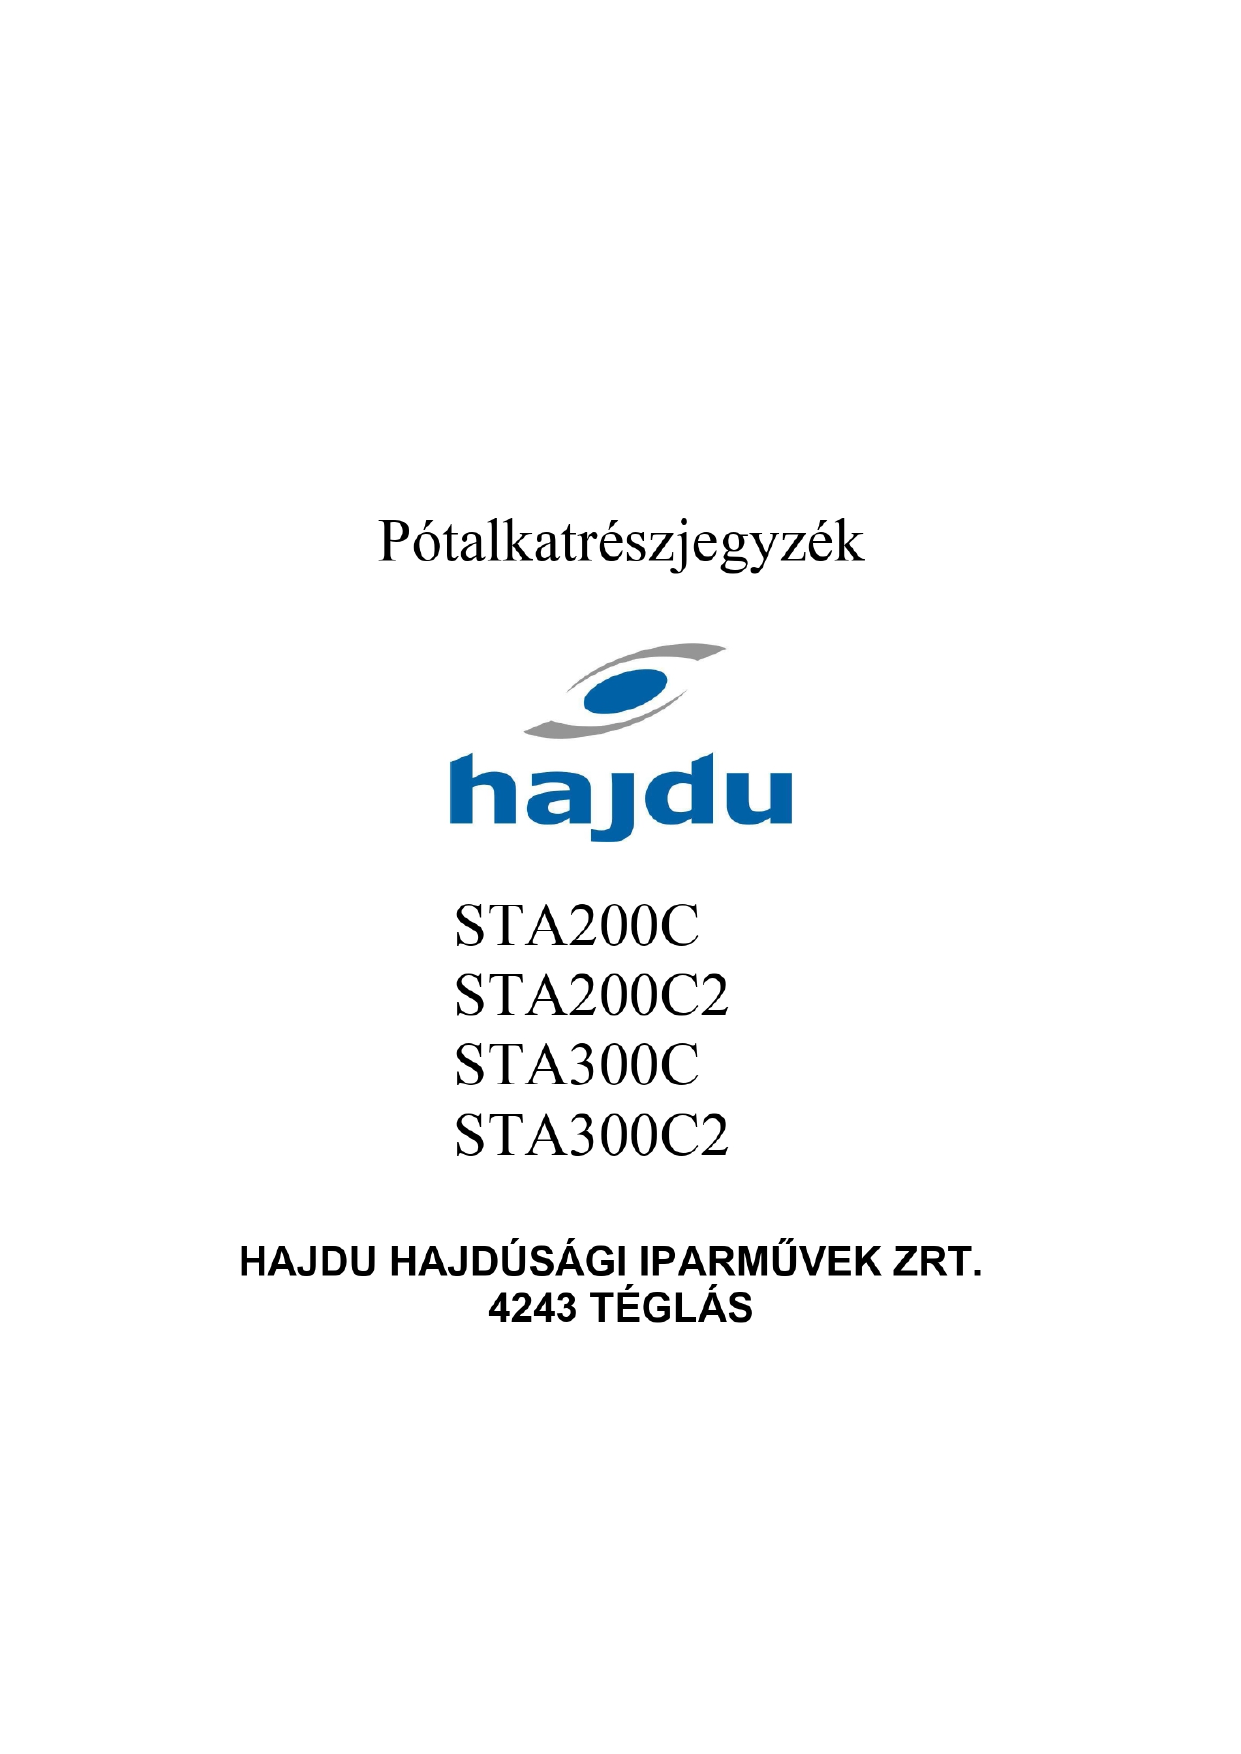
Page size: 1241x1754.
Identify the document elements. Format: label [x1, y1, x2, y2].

picture [118, 118, 1123, 1539]
